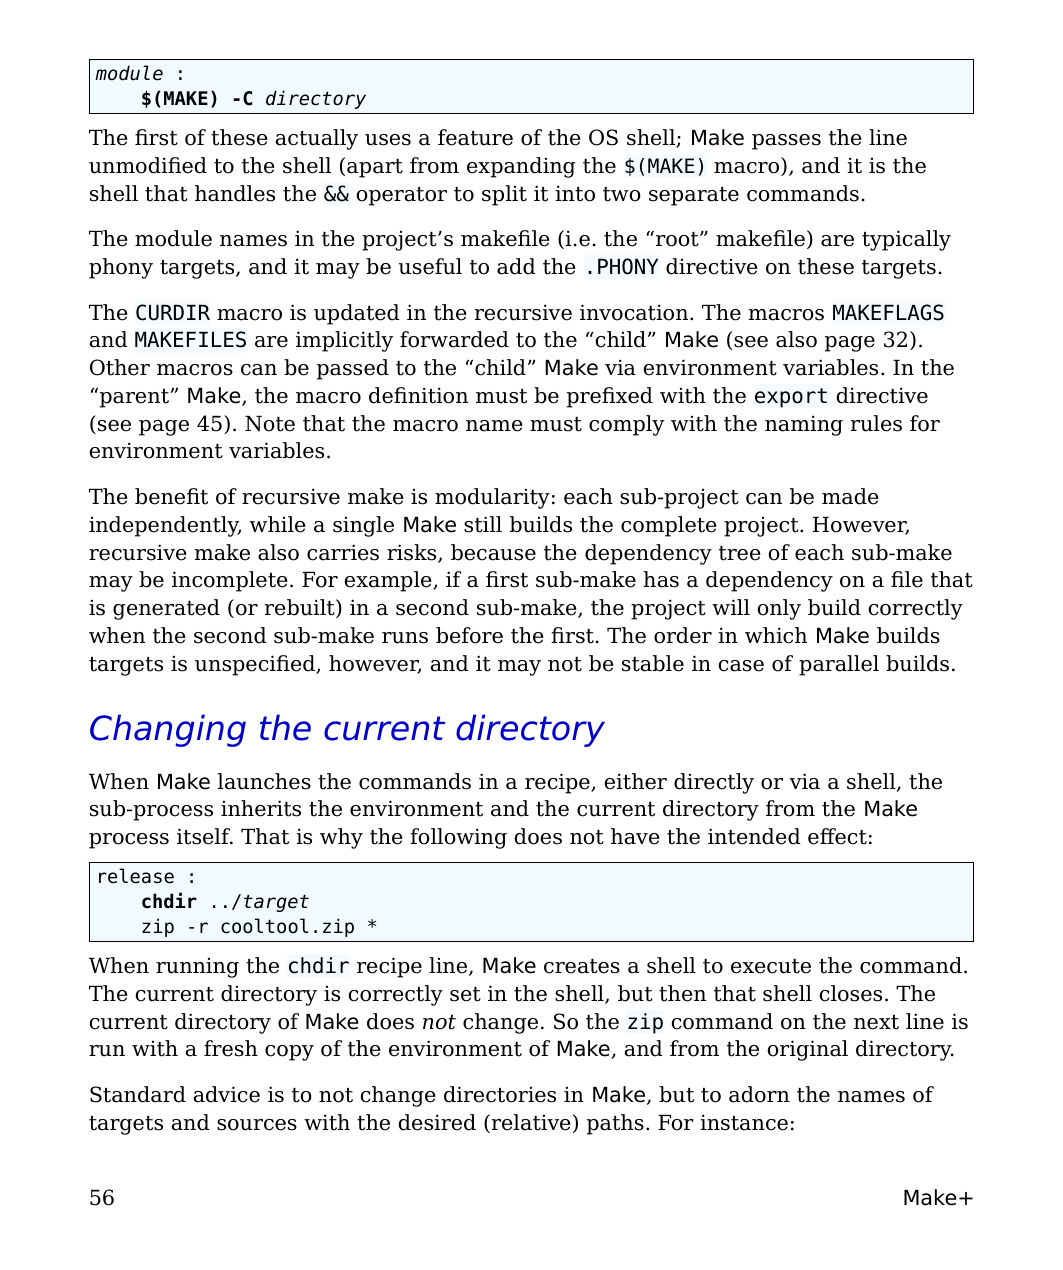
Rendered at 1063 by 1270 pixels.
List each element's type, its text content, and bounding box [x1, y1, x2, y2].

text module : $(MAKE) -C directory [90, 60, 973, 113]
text The module names in the project’s makefile (i.e. the “root” makefile) are typically phony targets, and it may be useful to add the .PHONY directive on these targets. [88, 227, 974, 279]
text When Make launches the commands in a recipe, either directly or via a shell, the sub-process inherits the environment and the current directory from the Make process itself. That is why the following does not have the intended effect: [88, 770, 974, 849]
text chdir ../target [90, 887, 973, 912]
text The CURDIR macro is updated in the recursive invocation. The macros MAKEFLAGS and MAKEFILES are implicitly forwarded to the “child” Make (see also page 32). Other macros can be passed to the “child” Make via environment variables. In the “parent” Make, the macro definition must be prefixed with the export directive (see page 45). Note that the macro name must comply with the naming rules for environment variables. [88, 301, 974, 464]
subtitle Changing the current directory [88, 709, 974, 748]
text zip -r cooltool.zip * [90, 912, 973, 941]
text The benefit of recursive make is modularity: each sub-project can be made independently, while a single Make still builds the complete project. However, recursive make also carries risks, because the dependency tree of each sub-make may be incomplete. For example, if a first sub-make has a dependency on a file that is generated (or rebuilt) in a second sub-make, the project will only build correctly when the second sub-make runs before the first. The order in which Make builds targets is unspecified, however, and it may not be stable in case of parallel builds. [88, 485, 974, 676]
text The first of these actually uses a feature of the OS shell; Make passes the line unmodified to the shell (apart from expanding the $(MAKE) macro), and it is the shell that handles the && operator to split it into two separate commands. [88, 126, 974, 206]
text When running the chdir recipe line, Make creates a shell to execute the command. The current directory is correctly set in the shell, but then that shell closes. The current directory of Make does not change. So the zip command on the next line is run with a fresh copy of the environment of Make, and from the original directory. [88, 954, 974, 1062]
text release : [90, 863, 973, 887]
text Standard advice is to not change directories in Make, but to adorn the names of targets and sources with the desired (relative) paths. For instance: [88, 1083, 974, 1135]
